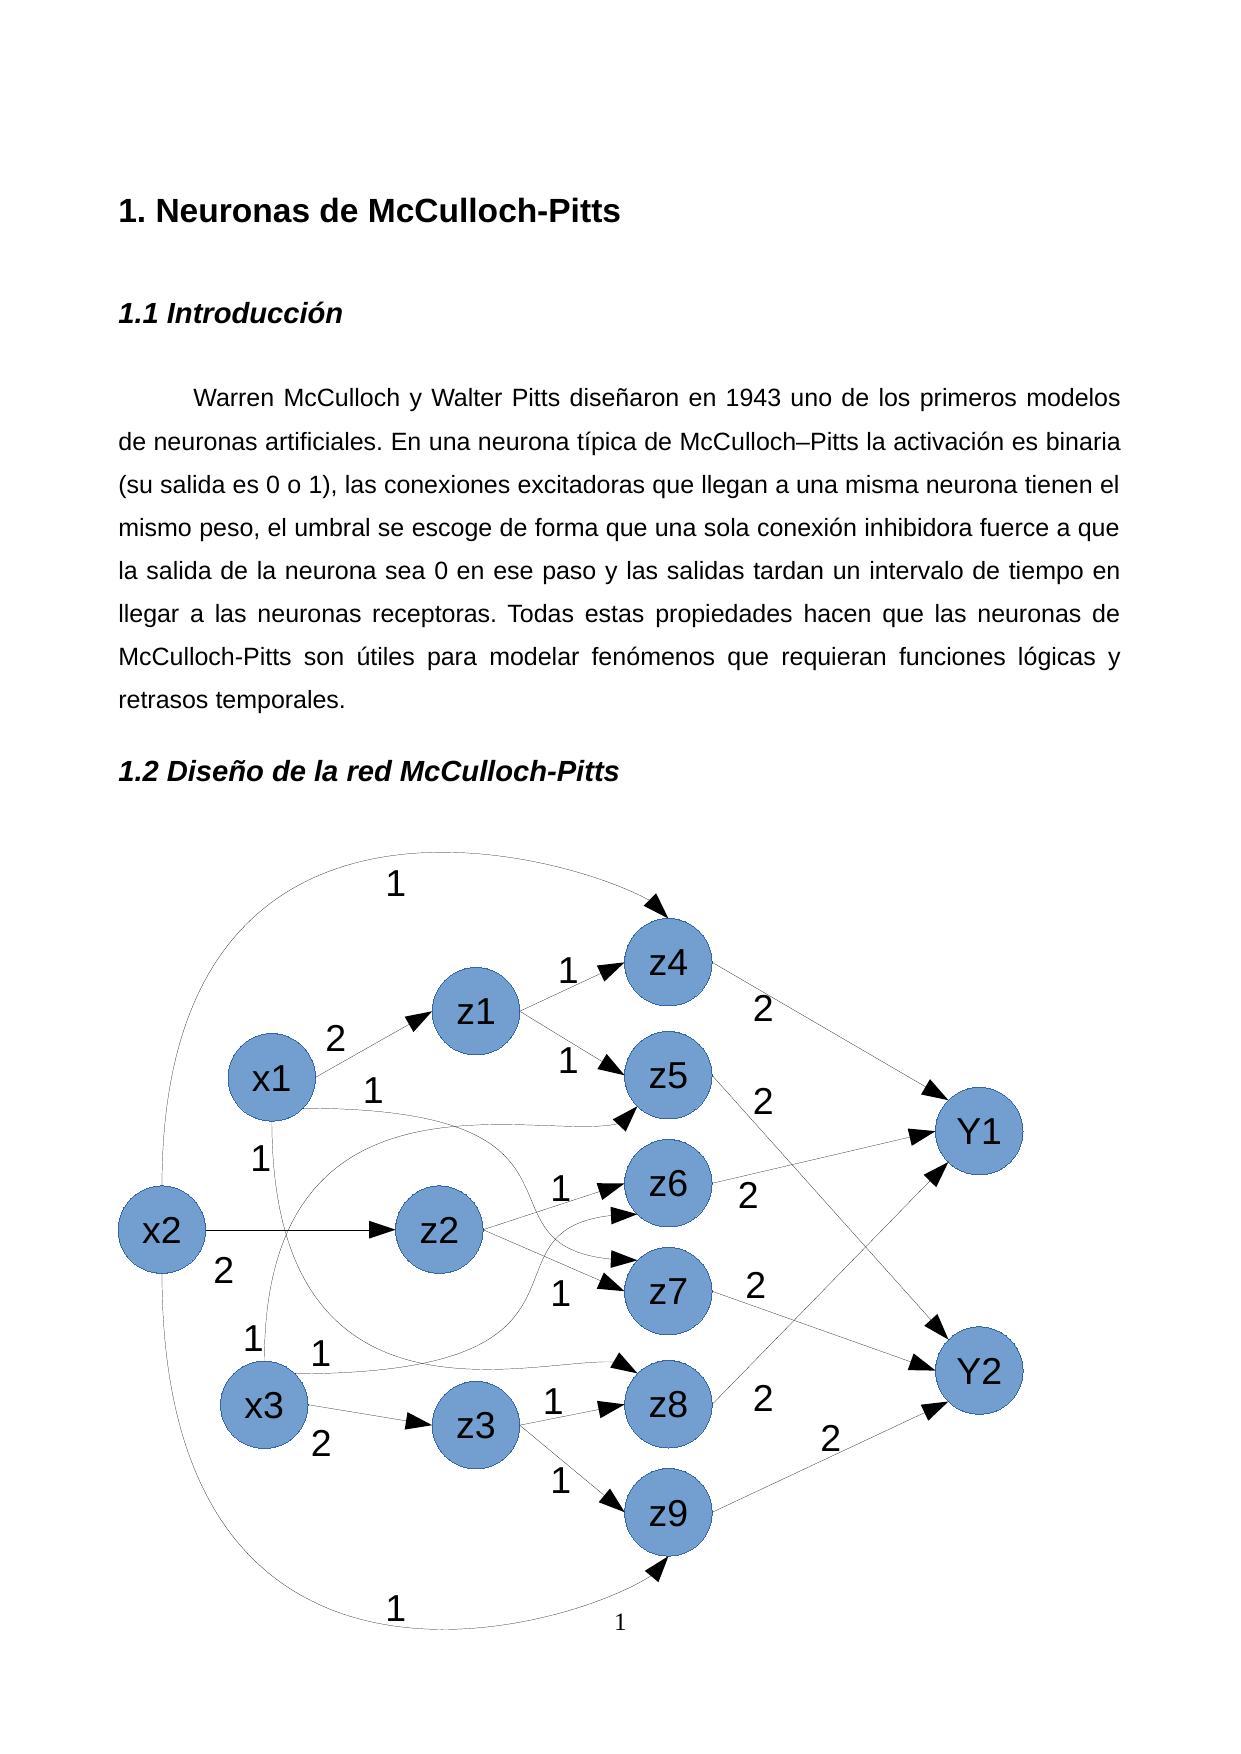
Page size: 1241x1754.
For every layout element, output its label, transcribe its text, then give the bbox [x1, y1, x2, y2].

subtitle 1. Neuronas de McCulloch-Pitts [118, 191, 1122, 230]
subtitle 1.1 Introducción [118, 296, 1122, 330]
subtitle 1.2 Diseño de la red McCulloch-Pitts [118, 753, 1122, 787]
text Warren McCulloch y Walter Pitts diseñaron en 1943 uno de los primeros modelos de neuronas artificiales. En una neurona típica de McCulloch–Pitts la activación es binaria (su salida es 0 o 1), las conexiones excitadoras que llegan a una misma neurona tienen el mismo peso, el umbral se escoge de forma que una sola conexión inhibidora fuerce a que la salida de la neurona sea 0 en ese paso y las salidas tardan un intervalo de tiempo en llegar a las neuronas receptoras. Todas estas propiedades hacen que las neuronas de McCulloch-Pitts son útiles para modelar fenómenos que requieran funciones lógicas y retrasos temporales. [118, 383, 1122, 714]
